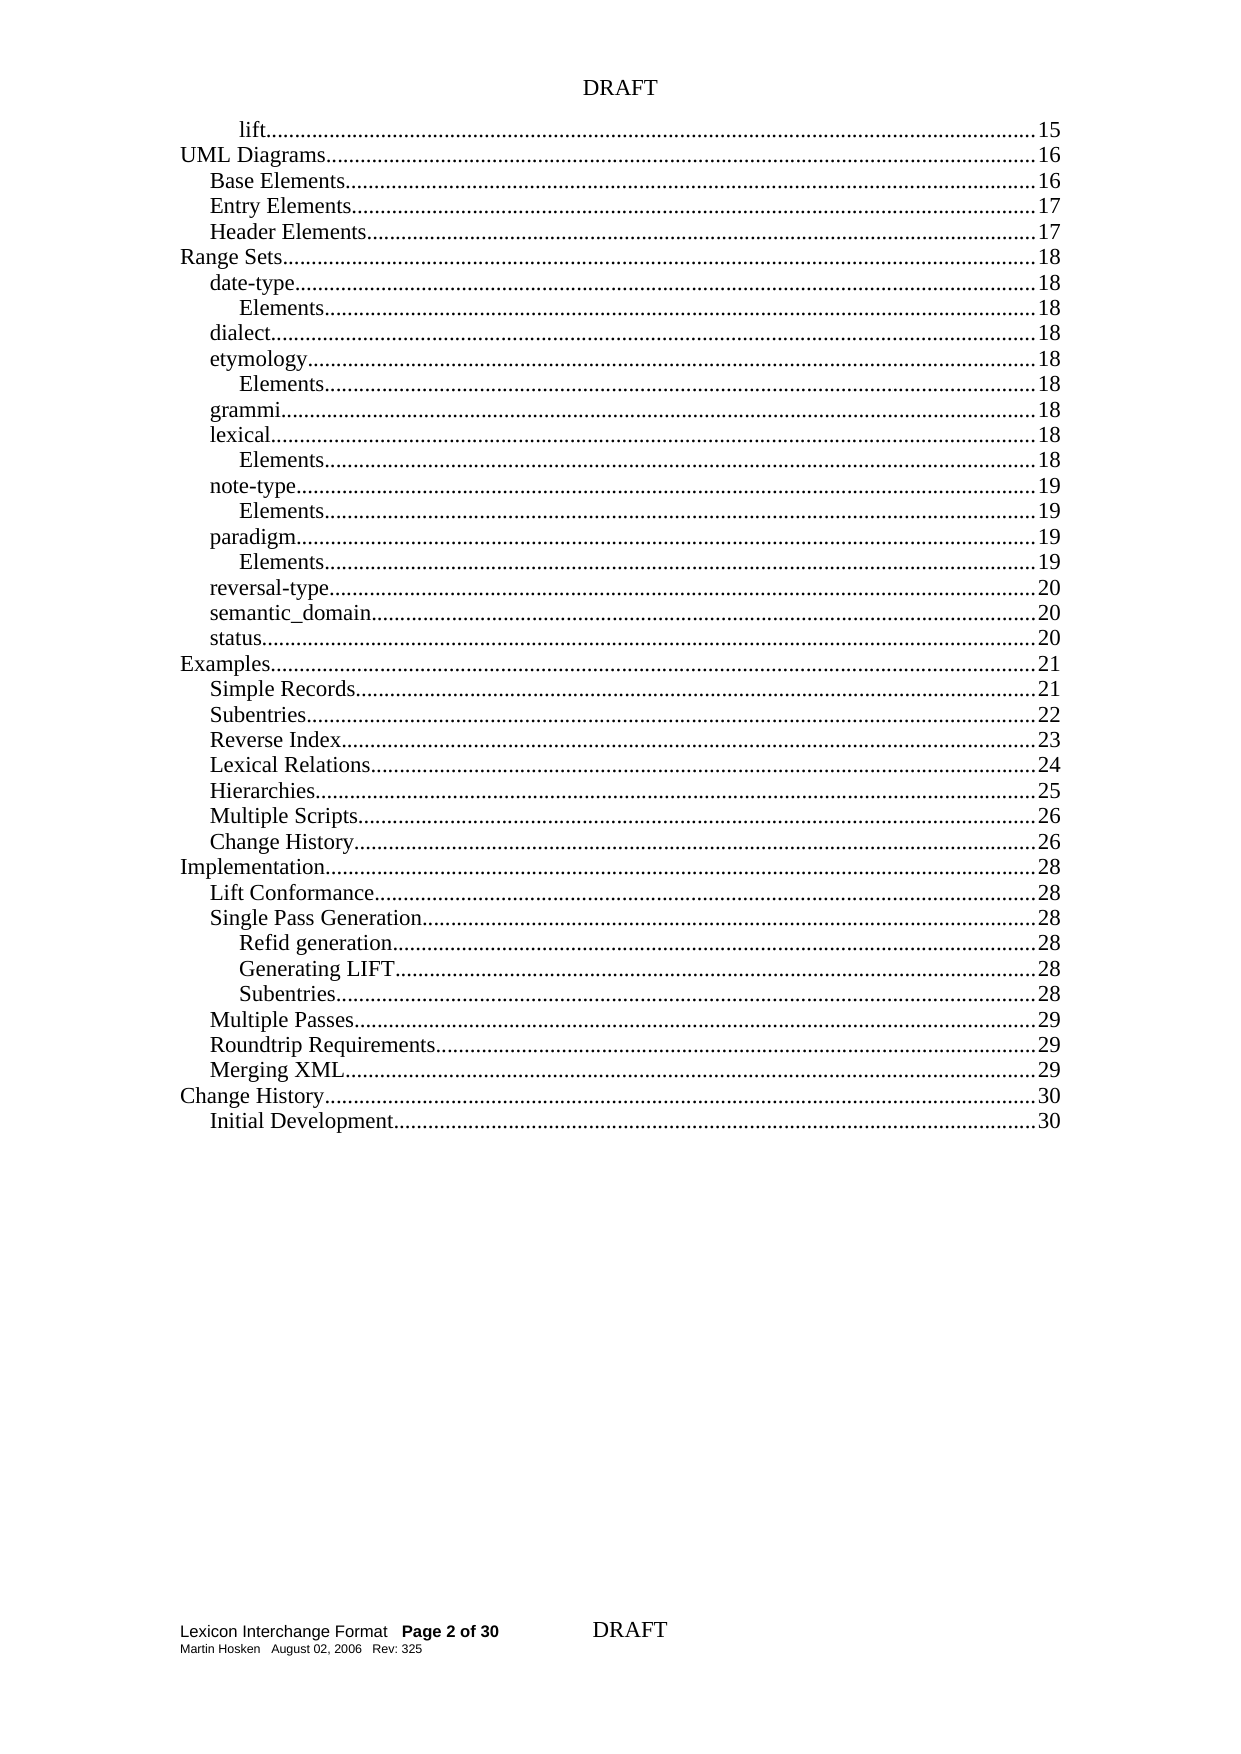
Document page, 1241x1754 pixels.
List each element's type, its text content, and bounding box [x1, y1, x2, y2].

text Multiple Passes 29 [209, 1007, 1061, 1032]
text Generating LIFT 28 [239, 956, 1061, 981]
text grammi 18 [209, 397, 1061, 422]
text etymology 18 [209, 346, 1061, 371]
text Elements 19 [239, 498, 1061, 524]
text dialect 18 [209, 320, 1061, 346]
text status 20 [209, 625, 1061, 651]
text Implementation 28 [180, 854, 1061, 879]
text Change History 26 [209, 829, 1061, 854]
text Base Elements 16 [209, 168, 1061, 193]
text semantic_domain 20 [209, 600, 1061, 625]
text Lexical Relations 24 [209, 752, 1061, 778]
text Hierarchies 25 [209, 778, 1061, 803]
text lexical 18 [209, 422, 1061, 447]
text Initial Development 30 [209, 1108, 1061, 1134]
text UML Diagrams 16 [180, 142, 1061, 168]
text Simple Records 21 [209, 676, 1061, 702]
text Single Pass Generation 28 [209, 905, 1061, 930]
text Reverse Index 23 [209, 727, 1061, 752]
text Header Elements 17 [209, 219, 1061, 244]
text Change History 30 [180, 1083, 1061, 1108]
text Examples 21 [180, 651, 1061, 676]
text Roundtrip Requirements 29 [209, 1032, 1061, 1057]
text Elements 18 [239, 371, 1061, 397]
text Entry Elements 17 [209, 193, 1061, 219]
text Elements 18 [239, 447, 1061, 473]
text Multiple Scripts 26 [209, 803, 1061, 829]
text Subentries 28 [239, 981, 1061, 1007]
text Elements 19 [239, 549, 1061, 574]
text Subentries 22 [209, 702, 1061, 727]
text Elements 18 [239, 295, 1061, 320]
text reversal-type 20 [209, 574, 1061, 600]
text Lift Conformance 28 [209, 879, 1061, 905]
text note-type 19 [209, 473, 1061, 498]
text lift 15 [239, 117, 1061, 142]
text paradigm 19 [209, 524, 1061, 549]
text Refid generation 28 [239, 930, 1061, 956]
text Merging XML 29 [209, 1057, 1061, 1083]
text Range Sets 18 [180, 244, 1061, 269]
text date-type 18 [209, 269, 1061, 295]
